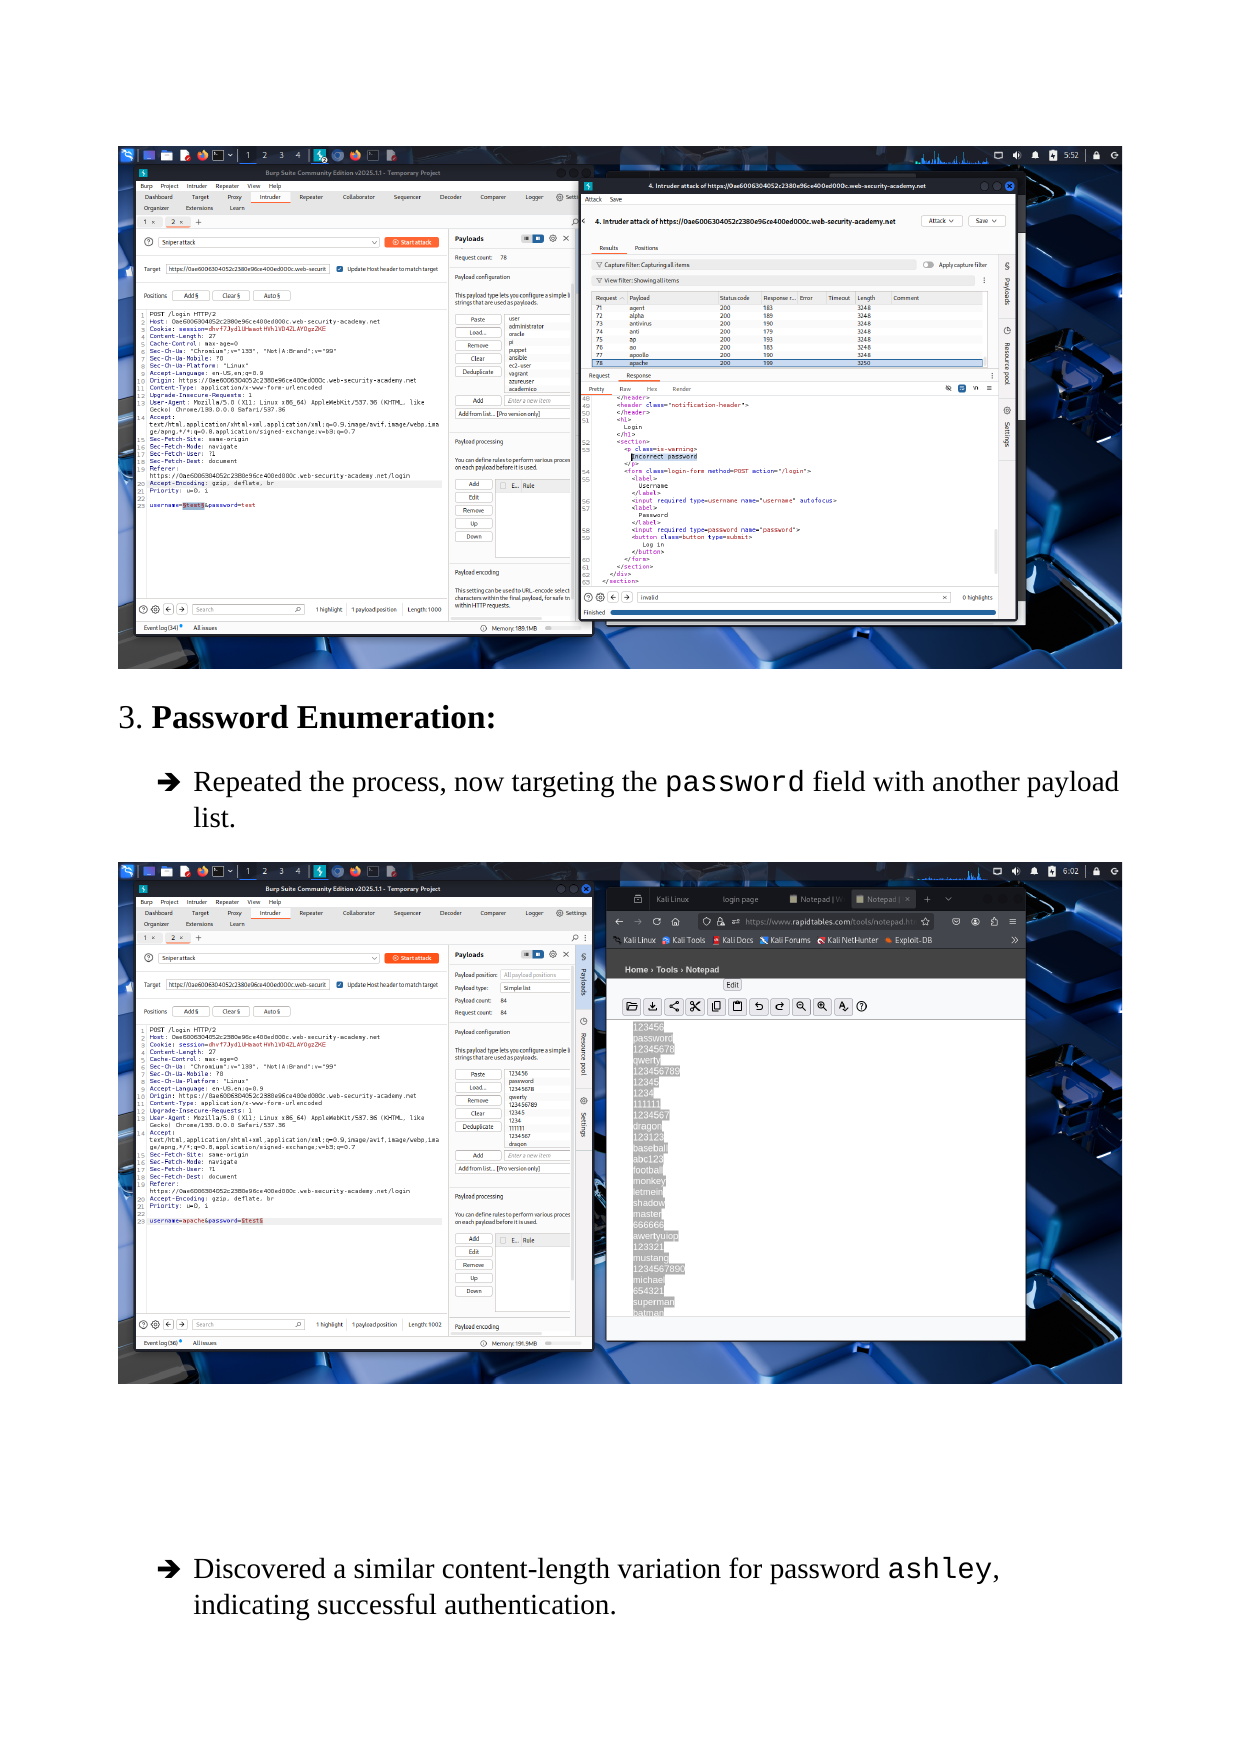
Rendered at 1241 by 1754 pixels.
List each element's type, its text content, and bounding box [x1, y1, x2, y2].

picture [118, 862, 1123, 1384]
list Discovered a similar content-length variation for password ashley, indicating successful authentication. [156, 1551, 1122, 1621]
text 3. Password Enumeration: [118, 697, 1122, 735]
picture [118, 146, 1123, 669]
list Repeated the process, now targeting the password field with another payload list. [156, 764, 1122, 833]
